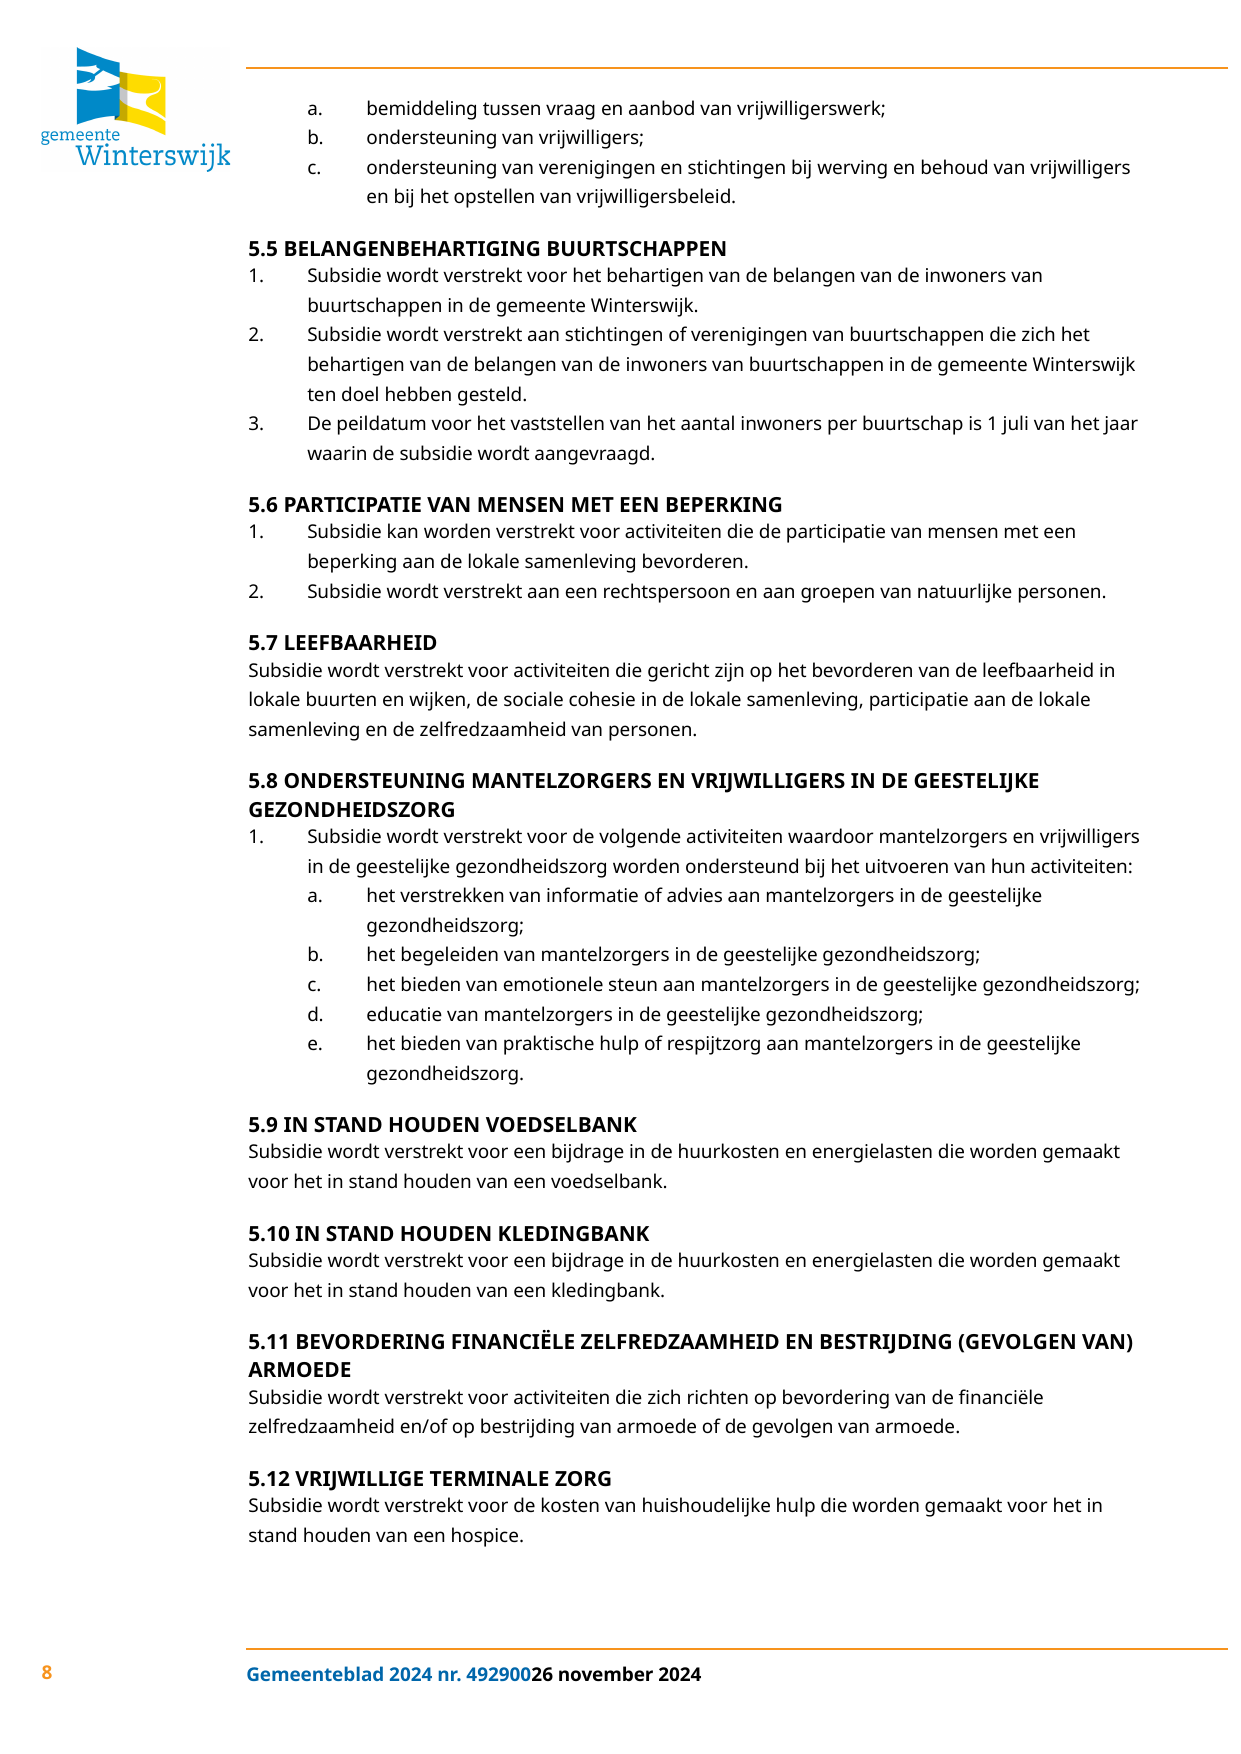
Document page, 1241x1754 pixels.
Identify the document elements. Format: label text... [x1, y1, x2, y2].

text 5.10 IN STAND HOUDEN KLEDINGBANK [248, 1219, 1152, 1247]
list Subsidie wordt verstrekt voor het behartigen van de belangen van de inwoners van buurtschappen in de gemeente Winterswijk. [248, 262, 1152, 318]
list ondersteuning van verenigingen en stichtingen bij werving en behoud van vrijwilligers en bij het opstellen van vrijwilligersbeleid. [307, 154, 1152, 209]
text 5.12 VRIJWILLIGE TERMINALE ZORG [248, 1464, 1152, 1492]
list bemiddeling tussen vraag en aanbod van vrijwilligerswerk; [307, 95, 1152, 121]
list De peildatum voor het vaststellen van het aantal inwoners per buurtschap is 1 juli van het jaar waarin de subsidie wordt aangevraagd. [248, 410, 1152, 466]
list het verstrekken van informatie of advies aan mantelzorgers in de geestelijke gezondheidszorg; [307, 882, 1152, 938]
list het bieden van emotionele steun aan mantelzorgers in de geestelijke gezondheidszorg; [307, 971, 1152, 997]
list Subsidie kan worden verstrekt voor activiteiten die de participatie van mensen met een beperking aan de lokale samenleving bevorderen. [248, 519, 1152, 574]
text Subsidie wordt verstrekt voor activiteiten die gericht zijn op het bevorderen van de leefbaarheid in lokale buurten en wijken, de sociale cohesie in de lokale samenleving, participatie aan de lokale samenleving en de zelfredzaamheid van personen. [248, 657, 1152, 742]
text 5.6 PARTICIPATIE VAN MENSEN MET EEN BEPERKING [248, 490, 1152, 519]
list het begeleiden van mantelzorgers in de geestelijke gezondheidszorg; [307, 942, 1152, 967]
picture [225, 153, 231, 162]
text Subsidie wordt verstrekt voor de kosten van huishoudelijke hulp die worden gemaakt voor het in stand houden van een hospice. [248, 1492, 1152, 1548]
text Subsidie wordt verstrekt voor een bijdrage in de huurkosten en energielasten die worden gemaakt voor het in stand houden van een voedselbank. [248, 1139, 1152, 1194]
text Subsidie wordt verstrekt voor een bijdrage in de huurkosten en energielasten die worden gemaakt voor het in stand houden van een kledingbank. [248, 1247, 1152, 1302]
list Subsidie wordt verstrekt aan een rechtspersoon en aan groepen van natuurlijke personen. [248, 578, 1152, 604]
picture [41, 47, 231, 172]
text 5.8 ONDERSTEUNING MANTELZORGERS EN VRIJWILLIGERS IN DE GEESTELIJKE GEZONDHEIDSZORG [248, 766, 1152, 823]
text 5.5 BELANGENBEHARTIGING BUURTSCHAPPEN [248, 234, 1152, 262]
list ondersteuning van vrijwilligers; [307, 124, 1152, 150]
list het bieden van praktische hulp of respijtzorg aan mantelzorgers in de geestelijke gezondheidszorg. [307, 1030, 1152, 1086]
list Subsidie wordt verstrekt aan stichtingen of verenigingen van buurtschappen die zich het behartigen van de belangen van de inwoners van buurtschappen in de gemeente Winterswijk ten doel hebben gesteld. [248, 322, 1152, 406]
list Subsidie wordt verstrekt voor de volgende activiteiten waardoor mantelzorgers en vrijwilligers in de geestelijke gezondheidszorg worden ondersteund bij het uitvoeren van hun activiteiten: [248, 823, 1152, 878]
text Subsidie wordt verstrekt voor activiteiten die zich richten op bevordering van de financiële zelfredzaamheid en/of op bestrijding van armoede of de gevolgen van armoede. [248, 1384, 1152, 1439]
text 5.9 IN STAND HOUDEN VOEDSELBANK [248, 1110, 1152, 1139]
text 5.11 BEVORDERING FINANCIËLE ZELFREDZAAMHEID EN BESTRIJDING (GEVOLGEN VAN) ARMOEDE [248, 1327, 1152, 1384]
list educatie van mantelzorgers in de geestelijke gezondheidszorg; [307, 1001, 1152, 1026]
text 5.7 LEEFBAARHEID [248, 628, 1152, 657]
